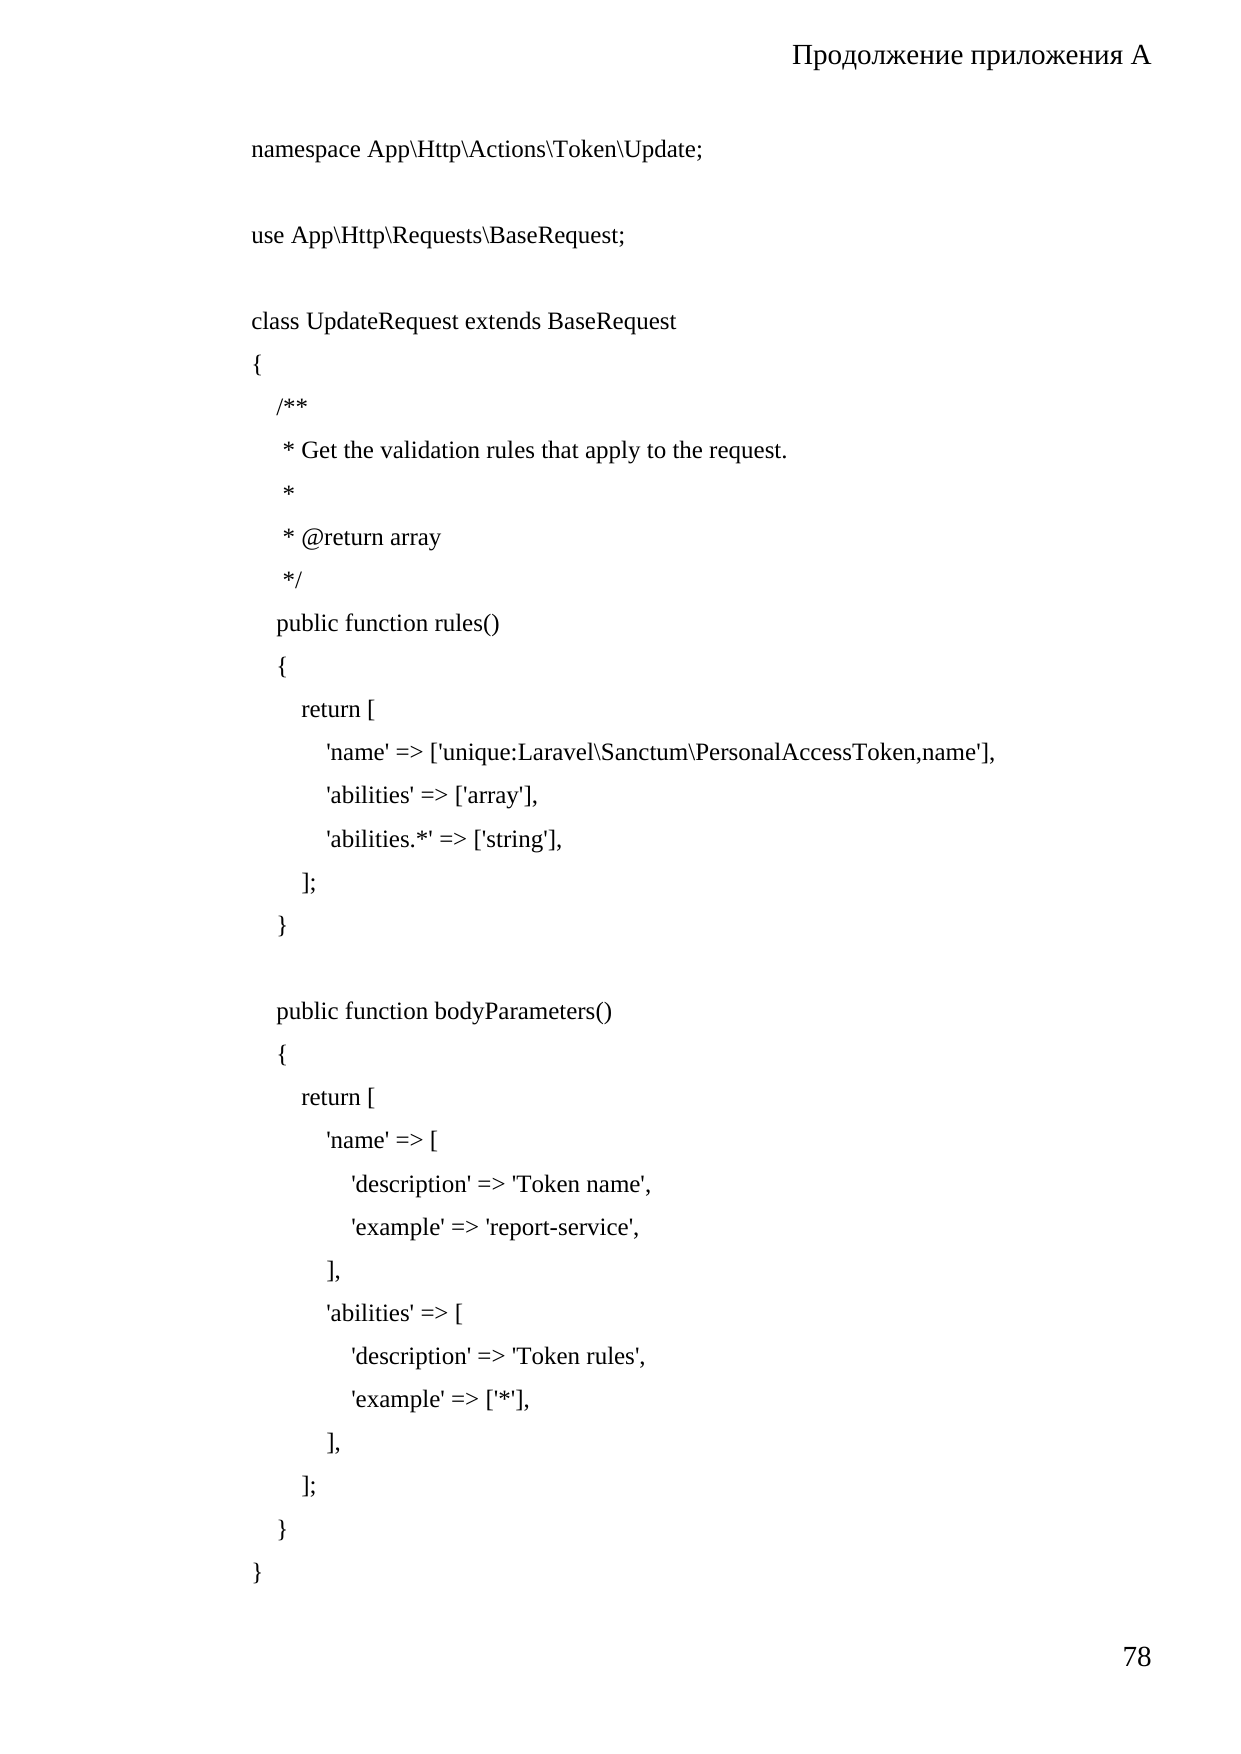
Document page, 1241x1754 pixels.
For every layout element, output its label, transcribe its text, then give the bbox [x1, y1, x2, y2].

text return [ [177, 1082, 1152, 1111]
text /** [177, 392, 1152, 421]
text 'abilities' => ['array'], [177, 781, 1152, 809]
text { [177, 651, 1152, 680]
text 'abilities' => [ [177, 1298, 1152, 1327]
text * @return array [177, 522, 1152, 551]
text 'description' => 'Token rules', [177, 1341, 1152, 1370]
text ], [177, 1255, 1152, 1284]
text ], [177, 1427, 1152, 1456]
text public function bodyParameters() [177, 996, 1152, 1025]
text } [177, 1514, 1152, 1542]
text * Get the validation rules that apply to the request. [177, 436, 1152, 464]
text 'abilities.*' => ['string'], [177, 824, 1152, 852]
text namespace App\Http\Actions\Token\Update; [177, 134, 1152, 162]
text { [177, 1039, 1152, 1068]
text public function rules() [177, 608, 1152, 637]
text 'name' => [ [177, 1126, 1152, 1154]
text ]; [177, 1471, 1152, 1499]
text ]; [177, 867, 1152, 896]
text return [ [177, 694, 1152, 723]
text 'example' => ['*'], [177, 1384, 1152, 1413]
text 'description' => 'Token name', [177, 1169, 1152, 1197]
text use App\Http\Requests\BaseRequest; [177, 220, 1152, 249]
text 'example' => 'report-service', [177, 1212, 1152, 1241]
text } [177, 910, 1152, 939]
text 'name' => ['unique:Laravel\Sanctum\PersonalAccessToken,name'], [177, 737, 1152, 766]
text } [177, 1557, 1152, 1586]
text class UpdateRequest extends BaseRequest [177, 306, 1152, 335]
text * [177, 479, 1152, 507]
text { [177, 349, 1152, 378]
text */ [177, 565, 1152, 594]
